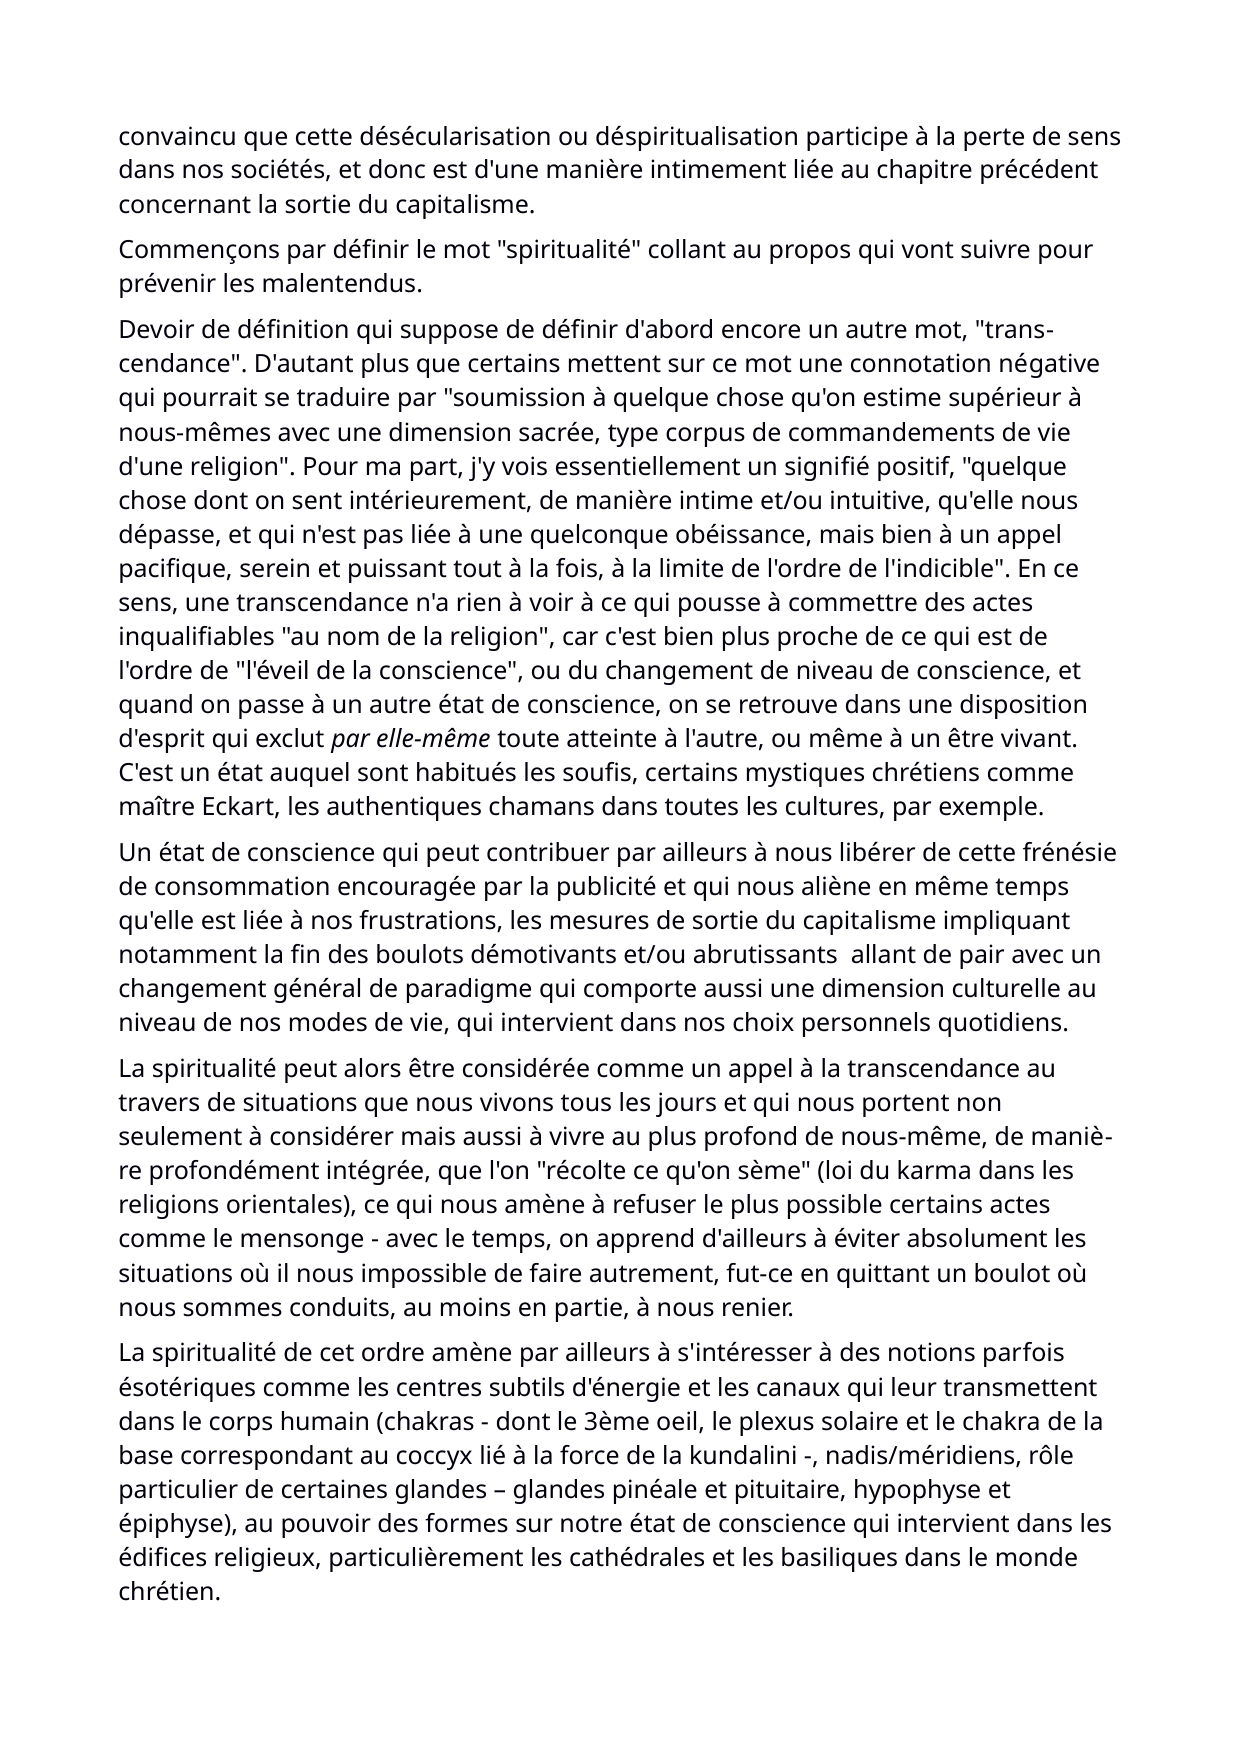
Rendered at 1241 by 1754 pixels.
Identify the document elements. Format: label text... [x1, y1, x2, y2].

text La spiritualité peut alors être considérée comme un appel à la transcendance au travers de situations que nous vivons tous les jours et qui nous portent non seulement à considérer mais aussi à vivre au plus profond de nous-même, de maniè­re profondément intégrée, que l'on "récolte ce qu'on sème" (loi du karma dans les religions orientales), ce qui nous amène à refuser le plus possible cer­tains actes comme le mensonge - avec le temps, on apprend d'ailleurs à éviter abso­lument les situations où il nous impossible de faire autrement, fut-ce en quittant un boulot où nous sommes conduits, au moins en partie, à nous renier. [118, 1051, 1122, 1323]
text La spiritualité de cet ordre amène par ailleurs à s'intéresser à des notions par­fois ésotériques comme les centres subtils d'énergie et les canaux qui leur transmettent dans le corps humain (chakras - dont le 3ème oeil, le plexus solaire et le chakra de la base correspondant au coccyx lié à la force de la kundalini -, nadis/méridiens, rôle particulier de certaines glandes – glandes pinéale et pituitaire, hypophyse et épiphyse), au pouvoir des formes sur notre état de conscience qui intervient dans les édifices religieux, particulièrement les cathédrales et les basiliques dans le monde chrétien. [118, 1335, 1122, 1608]
text Devoir de définition qui suppose de définir d'abord encore un autre mot, "trans­cendance". D'autant plus que certains mettent sur ce mot une connotation né­gative qui pourrait se traduire par "soumission à quelque chose qu'on estime supérieur à nous-mêmes avec une dimension sacrée, type corpus de comman­dements de vie d'une religion". Pour ma part, j'y vois essentiellement un signi­fié positif, "quelque chose dont on sent intérieurement, de manière intime et/ou intuitive, qu'elle nous dépasse, et qui n'est pas liée à une quelconque obéissance, mais bien à un appel pacifique, serein et puissant tout à la fois, à la limite de l'ordre de l'indicible". En ce sens, une transcendance n'a rien à voir à ce qui pousse à commettre des actes inqualifiables "au nom de la religion", car c'est bien plus proche de ce qui est de l'ordre de "l'éveil de la conscience", ou du changement de niveau de conscience, et quand on passe à un autre état de conscience, on se retrouve dans une disposition d'esprit qui exclut par elle-même toute atteinte à l'autre, ou même à un être vivant. C'est un état auquel sont habitués les soufis, certains mystiques chrétiens comme maître Eckart, les authentiques chamans dans toutes les cultures, par exemple. [118, 312, 1122, 823]
text convaincu que cette désécularisation ou dé­spiri­tu­alisation participe à la perte de sens dans nos sociétés, et donc est d'une ma­ni­ère intimement liée au chapitre précédent concernant la sortie du capita­lisme. [118, 118, 1122, 220]
text Commençons par définir le mot "spiritualité" collant au propos qui vont suivre pour prévenir les malentendus. [118, 232, 1122, 300]
text Un état de conscience qui peut contribuer par ailleurs à nous libérer de cette frénésie de consommation encouragée par la publicité et qui nous aliène en même temps qu'elle est liée à nos frustrations, les mesures de sortie du capita­lisme impliquant notamment la fin des boulots démotivants et/ou abrutissants allant de pair avec un changement général de paradigme qui comporte aussi une dimension culturelle au niveau de nos modes de vie, qui intervient dans nos choix personnels quotidiens. [118, 835, 1122, 1039]
